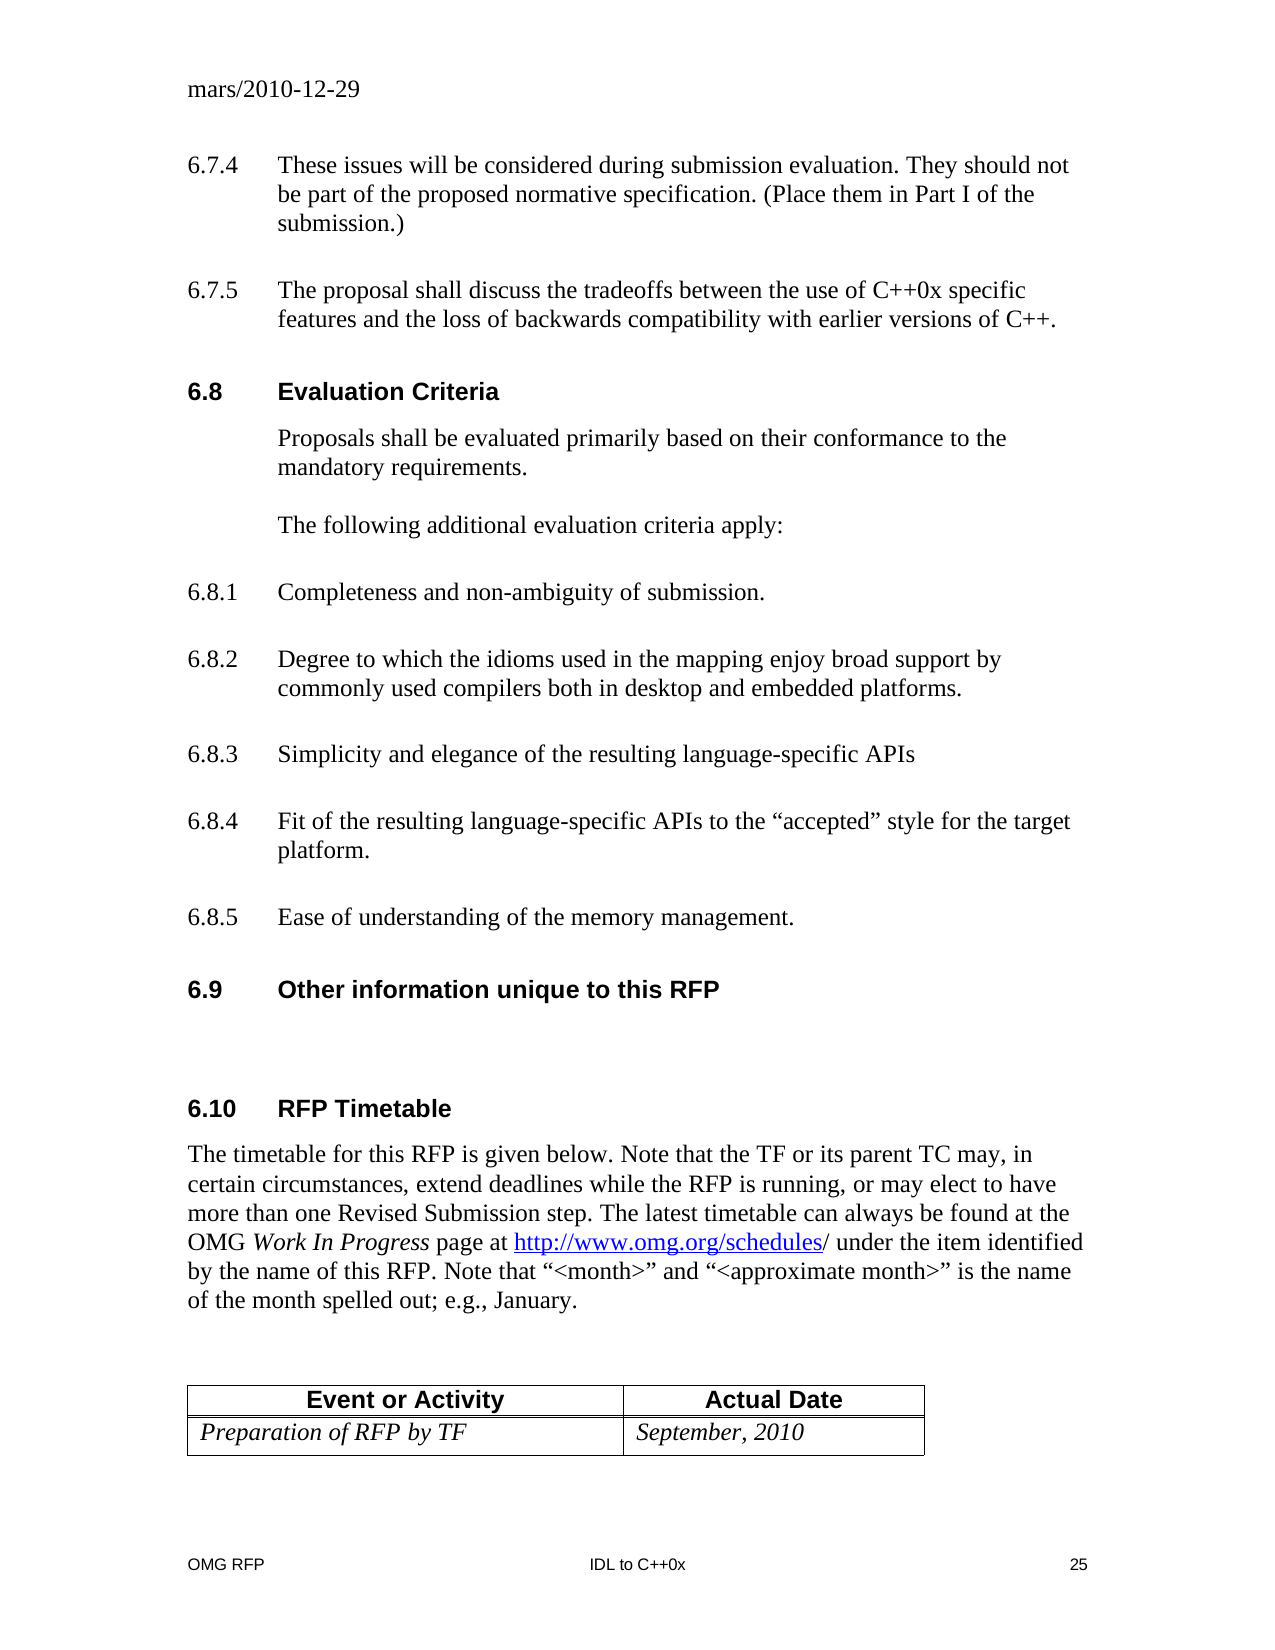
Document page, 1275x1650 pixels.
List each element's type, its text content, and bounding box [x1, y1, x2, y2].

table_cell September, 2010 [624, 1418, 924, 1454]
text The following additional evaluation criteria apply: [277, 510, 1087, 539]
table_cell Preparation of RFP by TF [188, 1418, 623, 1454]
table_header Actual Date [624, 1386, 924, 1415]
subtitle Ease of understanding of the memory management. [187, 902, 1087, 931]
text Proposals shall be evaluated primarily based on their conformance to the mandatory requirements. [277, 423, 1087, 481]
subtitle These issues will be considered during submission evaluation. They should not be part of the proposed normative specification. (Place them in Part I of the submission.) [187, 150, 1087, 237]
subtitle RFP Timetable [187, 1094, 1087, 1123]
subtitle Fit of the resulting language-specific APIs to the “accepted” style for the target platform. [187, 806, 1087, 864]
subtitle Completeness and non-ambiguity of submission. [187, 577, 1087, 606]
table_header Event or Activity [188, 1386, 623, 1415]
text The timetable for this RFP is given below. Note that the TF or its parent TC may, in certain circumstances, extend deadlines while the RFP is running, or may elect to have more than one Revised Submission step. The latest timetable can always be found at the OMG Work In Progress page at http://www.omg.org/schedules/ under the item identified by the name of this RFP. Note that “<month>” and “<approximate month>” is the name of the month spelled out; e.g., January. [187, 1139, 1087, 1314]
subtitle Other information unique to this RFP [187, 975, 1087, 1004]
subtitle The proposal shall discuss the tradeoffs between the use of C++0x specific features and the loss of backwards compatibility with earlier versions of C++. [187, 275, 1087, 333]
subtitle Evaluation Criteria [187, 377, 1087, 406]
subtitle Degree to which the idioms used in the mapping enjoy broad support by commonly used compilers both in desktop and embedded platforms. [187, 644, 1087, 702]
subtitle Simplicity and elegance of the resulting language-specific APIs [187, 739, 1087, 769]
